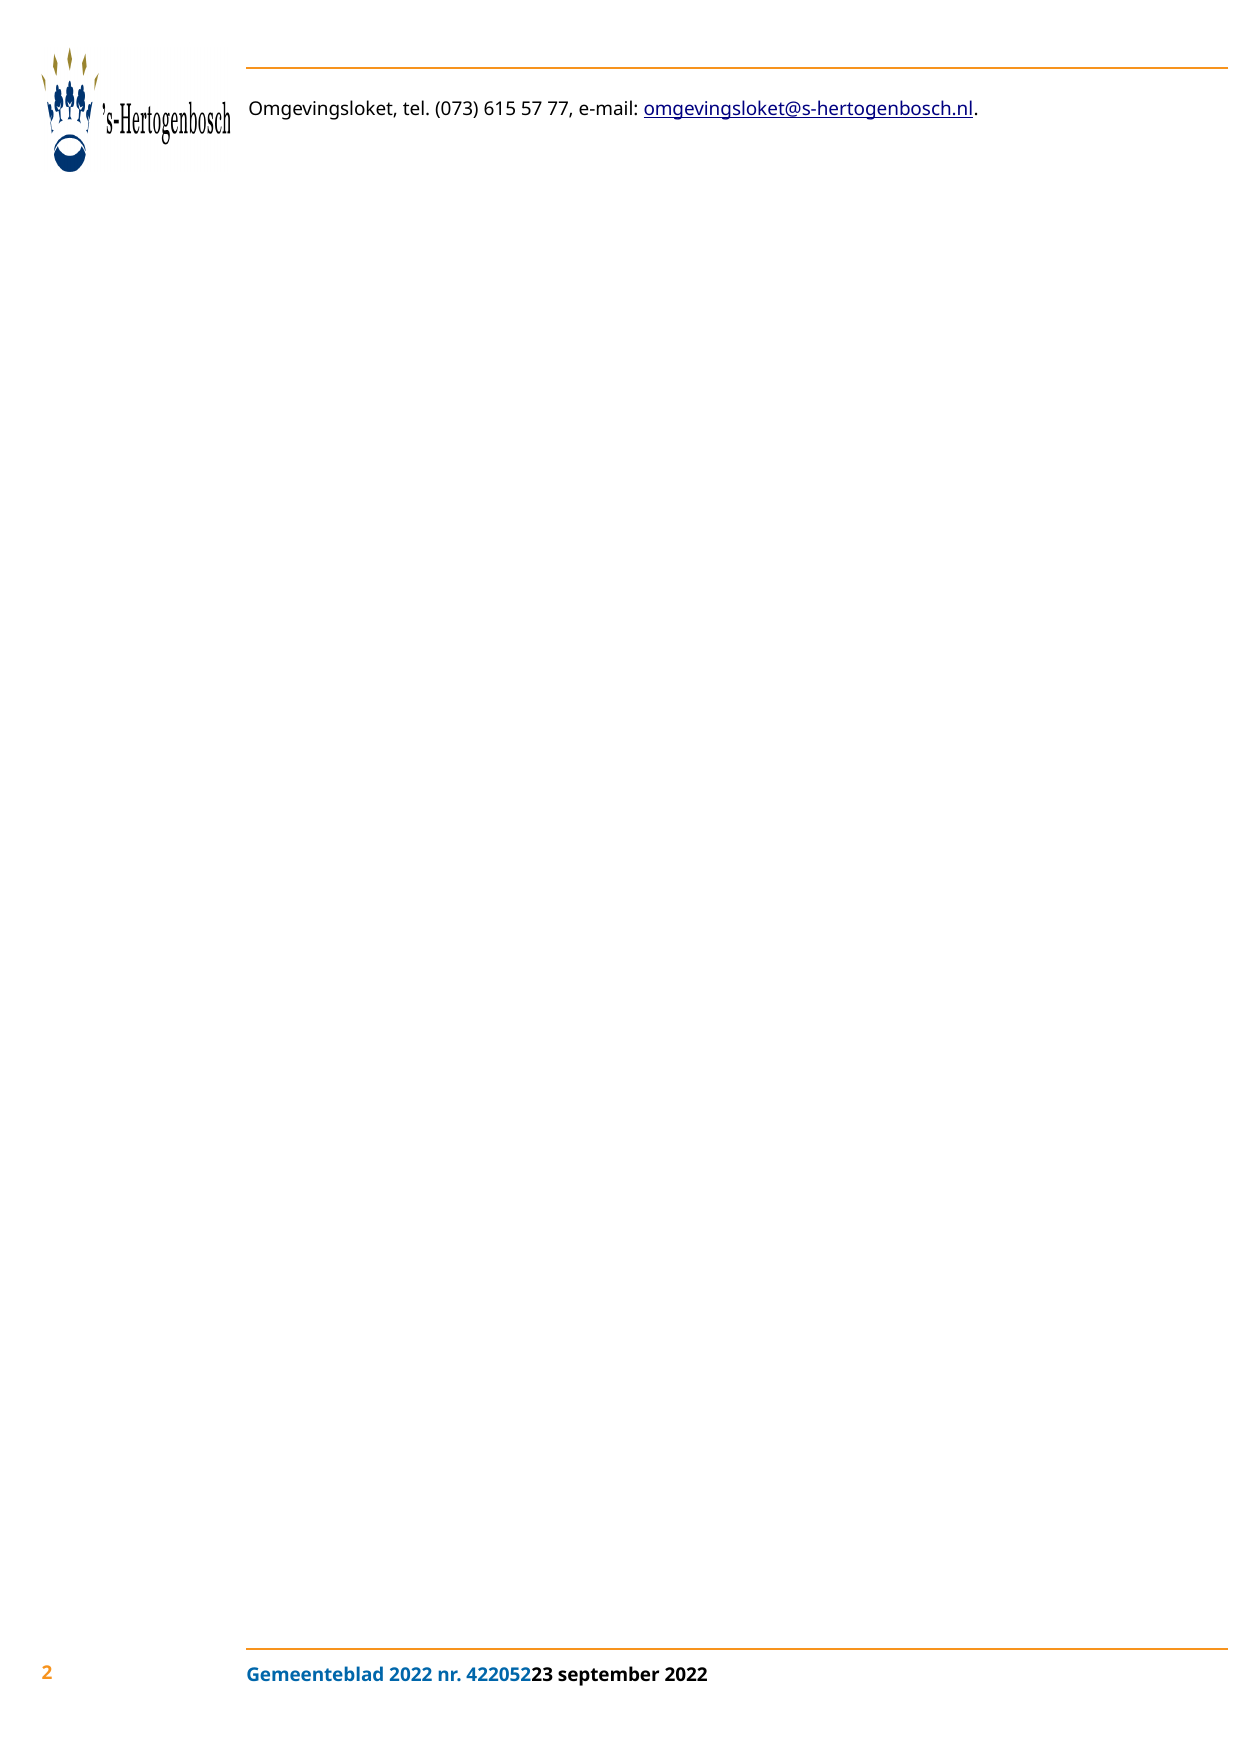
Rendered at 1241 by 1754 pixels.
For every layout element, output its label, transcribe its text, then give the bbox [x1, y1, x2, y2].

text Omgevingsloket, tel. (073) 615 57 77, e-mail: omgevingsloket@s-hertogenbosch.nl. [248, 95, 1152, 121]
picture [41, 47, 231, 172]
